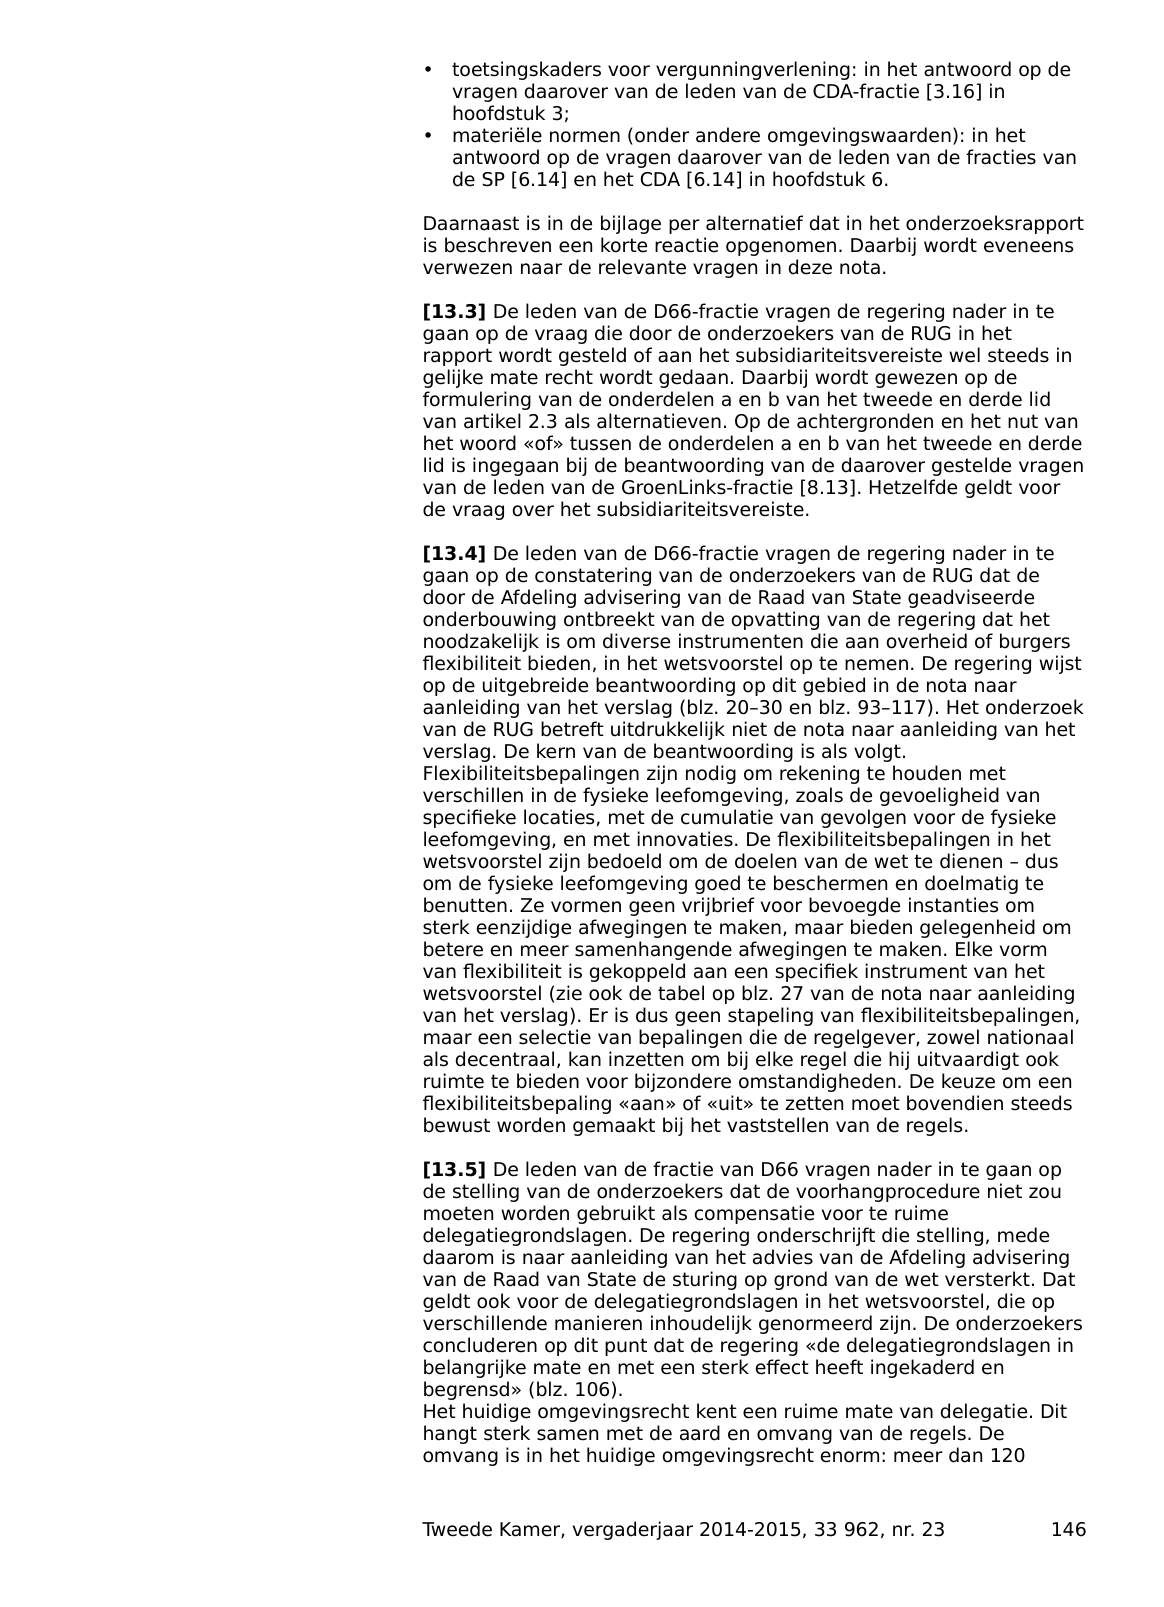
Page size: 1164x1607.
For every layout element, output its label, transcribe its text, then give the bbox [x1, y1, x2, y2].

text Het huidige omgevingsrecht kent een ruime mate van delegatie. Dit hangt sterk samen met de aard en omvang van de regels. De omvang is in het huidige omgevingsrecht enorm: meer dan 120 [422, 1401, 1087, 1467]
text [13.5] De leden van de fractie van D66 vragen nader in te gaan op de stelling van de onderzoekers dat de voorhangprocedure niet zou moeten worden gebruikt als compensatie voor te ruime delegatiegrondslagen. De regering onderschrijft die stelling, mede daarom is naar aanleiding van het advies van de Afdeling advisering van de Raad van State de sturing op grond van de wet versterkt. Dat geldt ook voor de delegatiegrondslagen in het wetsvoorstel, die op verschillende manieren inhoudelijk genormeerd zijn. De onderzoekers concluderen op dit punt dat de regering «de delegatiegrondslagen in belangrijke mate en met een sterk effect heeft ingekaderd en begrensd» (blz. 106). [422, 1159, 1087, 1401]
text Flexibiliteitsbepalingen zijn nodig om rekening te houden met verschillen in de fysieke leefomgeving, zoals de gevoeligheid van specifieke locaties, met de cumulatie van gevolgen voor de fysieke leefomgeving, en met innovaties. De flexibiliteitsbepalingen in het wetsvoorstel zijn bedoeld om de doelen van de wet te dienen – dus om de fysieke leefomgeving goed te beschermen en doelmatig te benutten. Ze vormen geen vrijbrief voor bevoegde instanties om sterk eenzijdige afwegingen te maken, maar bieden gelegenheid om betere en meer samenhangende afwegingen te maken. Elke vorm van flexibiliteit is gekoppeld aan een specifiek instrument van het wetsvoorstel (zie ook de tabel op blz. 27 van de nota naar aanleiding van het verslag). Er is dus geen stapeling van flexibiliteitsbepalingen, maar een selectie van bepalingen die de regelgever, zowel nationaal als decentraal, kan inzetten om bij elke regel die hij uitvaardigt ook ruimte te bieden voor bijzondere omstandigheden. De keuze om een flexibiliteitsbepaling «aan» of «uit» te zetten moet bovendien steeds bewust worden gemaakt bij het vaststellen van de regels. [422, 763, 1087, 1137]
text Daarnaast is in de bijlage per alternatief dat in het onderzoeksrapport is beschreven een korte reactie opgenomen. Daarbij wordt eveneens verwezen naar de relevante vragen in deze nota. [422, 213, 1087, 279]
text • materiële normen (onder andere omgevingswaarden): in het antwoord op de vragen daarover van de leden van de fracties van de SP [6.14] en het CDA [6.14] in hoofdstuk 6. [422, 125, 1087, 191]
text • toetsingskaders voor vergunningverlening: in het antwoord op de vragen daarover van de leden van de CDA-fractie [3.16] in hoofdstuk 3; [422, 59, 1087, 125]
text [13.3] De leden van de D66-fractie vragen de regering nader in te gaan op de vraag die door de onderzoekers van de RUG in het rapport wordt gesteld of aan het subsidiariteitsvereiste wel steeds in gelijke mate recht wordt gedaan. Daarbij wordt gewezen op de formulering van de onderdelen a en b van het tweede en derde lid van artikel 2.3 als alternatieven. Op de achtergronden en het nut van het woord «of» tussen de onderdelen a en b van het tweede en derde lid is ingegaan bij de beantwoording van de daarover gestelde vragen van de leden van de GroenLinks-fractie [8.13]. Hetzelfde geldt voor de vraag over het subsidiariteitsvereiste. [422, 301, 1087, 521]
text [13.4] De leden van de D66-fractie vragen de regering nader in te gaan op de constatering van de onderzoekers van de RUG dat de door de Afdeling advisering van de Raad van State geadviseerde onderbouwing ontbreekt van de opvatting van de regering dat het noodzakelijk is om diverse instrumenten die aan overheid of burgers flexibiliteit bieden, in het wetsvoorstel op te nemen. De regering wijst op de uitgebreide beantwoording op dit gebied in de nota naar aanleiding van het verslag (blz. 20–30 en blz. 93–117). Het onderzoek van de RUG betreft uitdrukkelijk niet de nota naar aanleiding van het verslag. De kern van de beantwoording is als volgt. [422, 543, 1087, 763]
